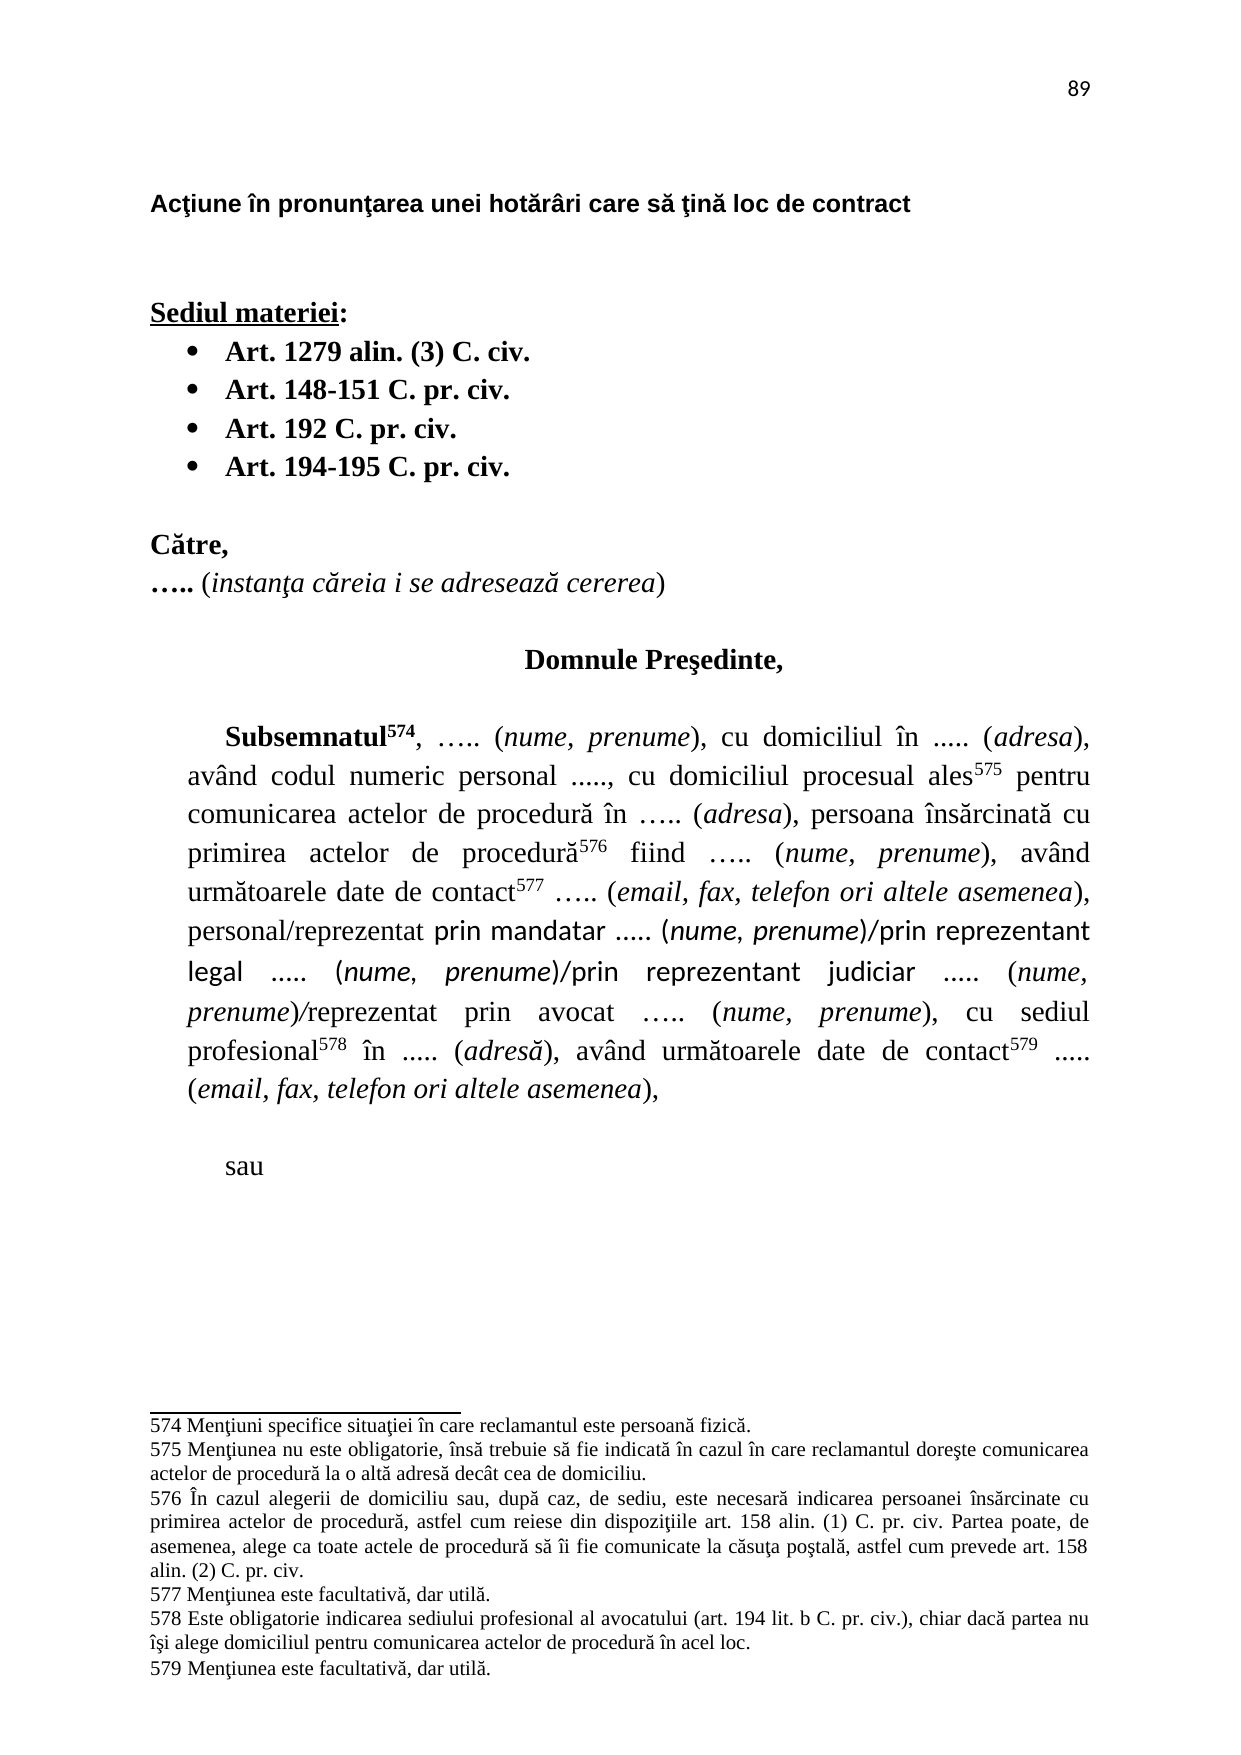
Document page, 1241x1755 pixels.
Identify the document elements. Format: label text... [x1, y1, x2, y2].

text Menţiuni specifice situaţiei în care reclamantul este persoană fizică. [150, 1413, 1090, 1437]
list Art. 148-151 C. pr. civ. [187, 372, 1090, 406]
text Menţiunea este facultativă, dar utilă. [150, 1582, 1090, 1606]
text În cazul alegerii de domiciliu sau, după caz, de sediu, este necesară indicarea persoanei însărcinate cu primirea actelor de procedură, astfel cum reiese din dispoziţiile art. 158 alin. (1) C. pr. civ. Partea poate, de asemenea, alege ca toate actele de procedură să îi fie comunicate la căsuţa poştală, astfel cum prevede art. 158 alin. (2) C. pr. civ. [150, 1485, 1090, 1582]
text Domnule Preşedinte, [187, 642, 1090, 676]
text Menţiunea este facultativă, dar utilă. [150, 1654, 1090, 1680]
text Menţiunea nu este obligatorie, însă trebuie să fie indicată în cazul în care reclamantul doreşte comunicarea actelor de procedură la o altă adresă decât cea de domiciliu. [150, 1437, 1090, 1485]
list Art. 1279 alin. (3) C. civ. [187, 334, 1090, 367]
text Sediul materiei: [150, 295, 1090, 329]
subtitle Acţiune în pronunţarea unei hotărâri care să ţină loc de contract [150, 189, 1090, 218]
list Art. 192 C. pr. civ. [187, 411, 1090, 444]
text Către, [150, 527, 1090, 560]
text Este obligatorie indicarea sediului profesional al avocatului (art. 194 lit. b C. pr. civ.), chiar dacă partea nu îşi alege domiciliul pentru comunicarea actelor de procedură în acel loc. [150, 1606, 1090, 1654]
text Subsemnatul, ….. (nume, prenume), cu domiciliul în ..... (adresa), având codul numeric personal ....., cu domiciliul procesual ales pentru comunicarea actelor de procedură în ….. (adresa), persoana însărcinată cu primirea actelor de procedură fiind ….. (nume, prenume), având următoarele date de contact ….. (email, fax, telefon ori altele asemenea), personal/reprezentat prin mandatar ..... (nume, prenume)/prin reprezentant legal ..... (nume, prenume)/prin reprezentant judiciar ..... (nume, prenume)/reprezentat prin avocat ….. (nume, prenume), cu sediul profesional în ..... (adresă), având următoarele date de contact ..... (email, fax, telefon ori altele asemenea), [187, 719, 1090, 1105]
text ….. (instanţa căreia i se adresează cererea) [150, 565, 1090, 599]
list Art. 194-195 C. pr. civ. [187, 449, 1090, 483]
text sau [187, 1148, 1090, 1182]
